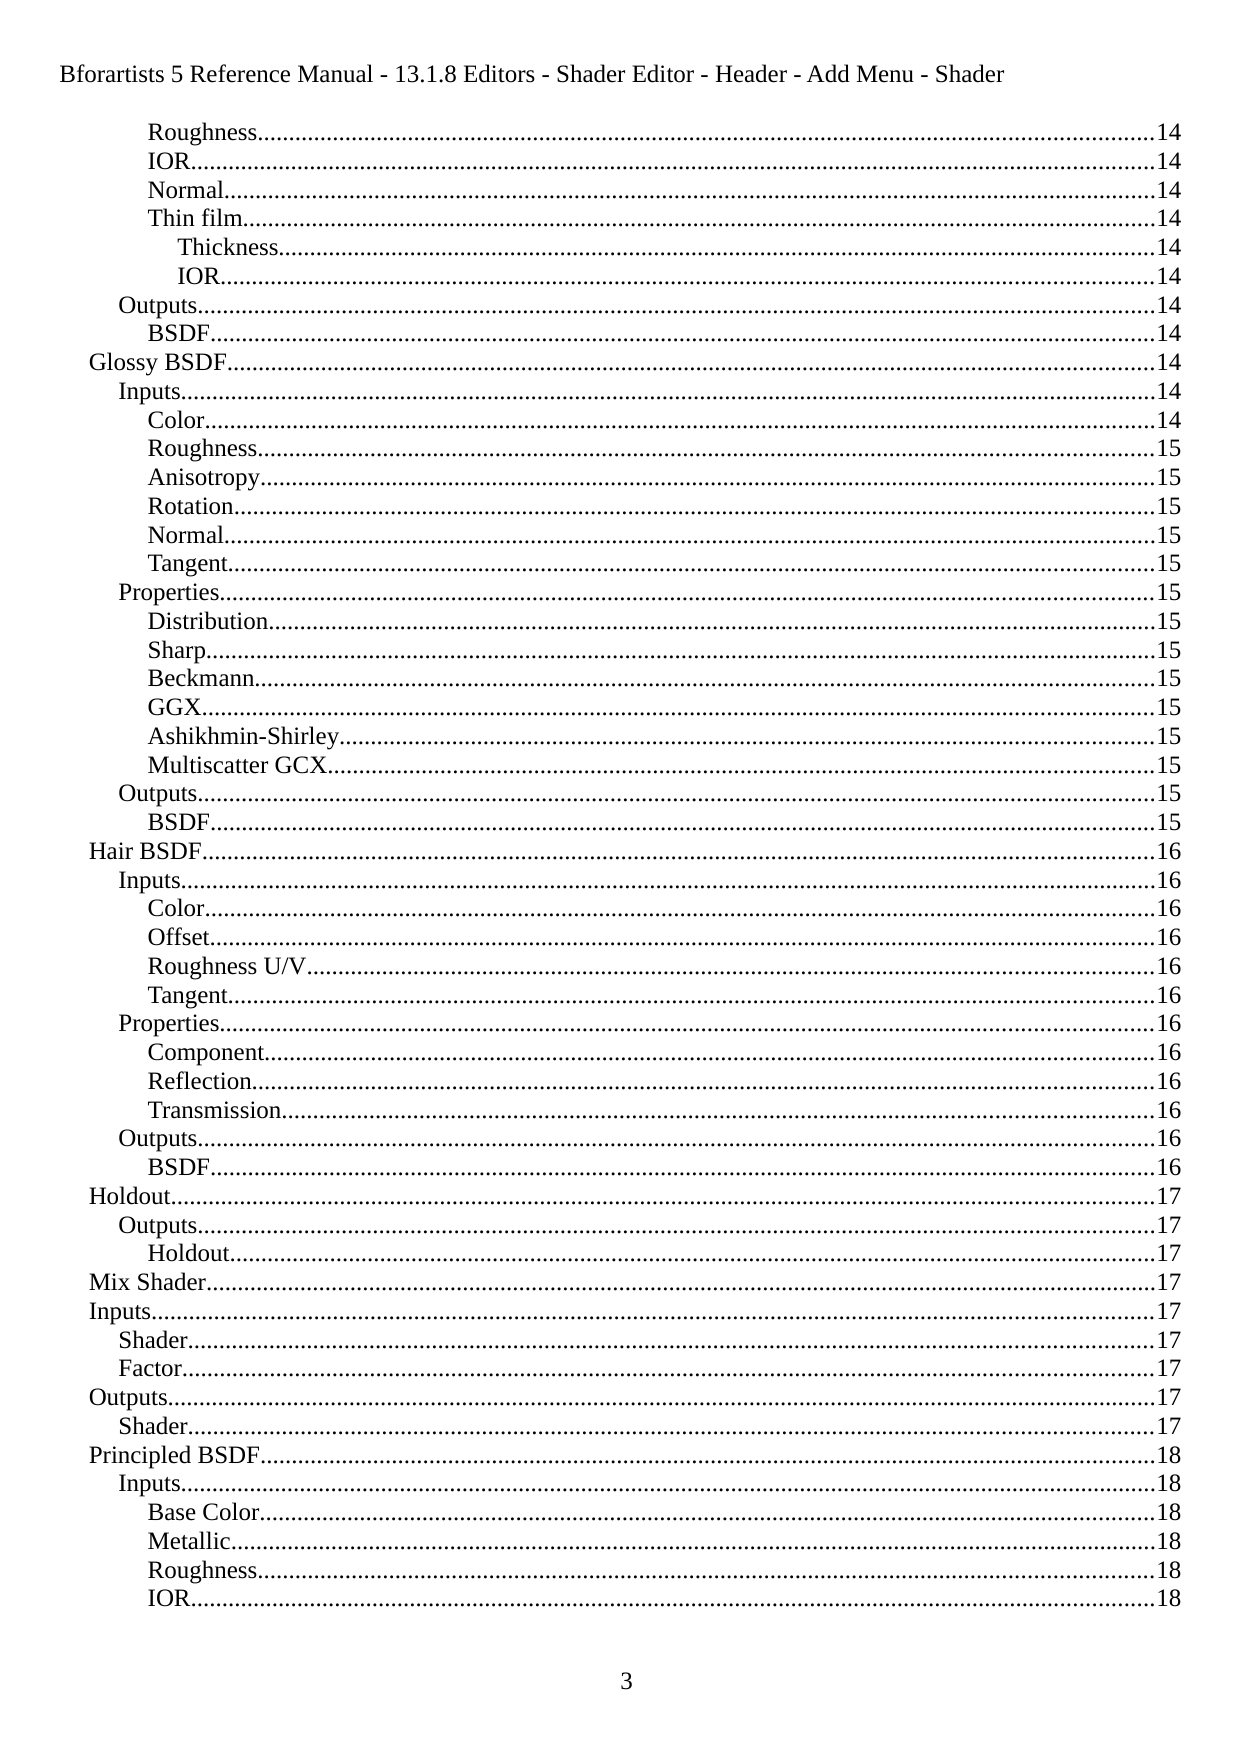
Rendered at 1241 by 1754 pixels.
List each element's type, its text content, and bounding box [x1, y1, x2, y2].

text Normal 14 [147, 175, 1181, 203]
text Color 16 [147, 893, 1181, 922]
text Factor 17 [118, 1353, 1181, 1382]
text Outputs 17 [88, 1382, 1181, 1411]
text Offset 16 [147, 922, 1181, 951]
text Shader 17 [118, 1411, 1181, 1440]
text Distribution 15 [147, 606, 1181, 635]
text IOR 14 [147, 146, 1181, 175]
text Inputs 18 [118, 1468, 1181, 1497]
text Metallic 18 [147, 1526, 1181, 1555]
text Holdout 17 [147, 1238, 1181, 1267]
text Properties 15 [118, 577, 1181, 606]
text Outputs 14 [118, 290, 1181, 318]
text Outputs 17 [118, 1210, 1181, 1238]
text Hair BSDF 16 [88, 836, 1181, 865]
text Beckmann 15 [147, 663, 1181, 692]
text Roughness U/V 16 [147, 951, 1181, 980]
text GGX 15 [147, 692, 1181, 721]
text Multiscatter GCX 15 [147, 750, 1181, 778]
text Inputs 14 [118, 376, 1181, 405]
text BSDF 14 [147, 318, 1181, 347]
text Transmission 16 [147, 1095, 1181, 1123]
text Color 14 [147, 405, 1181, 433]
text Holdout 17 [88, 1181, 1181, 1210]
text Rotation 15 [147, 491, 1181, 520]
text Tangent 15 [147, 548, 1181, 577]
text Properties 16 [118, 1008, 1181, 1037]
text BSDF 15 [147, 807, 1181, 836]
text Thin film 14 [147, 203, 1181, 232]
text Reflection 16 [147, 1066, 1181, 1095]
text Sharp 15 [147, 635, 1181, 663]
text Thickness 14 [177, 232, 1181, 261]
text Principled BSDF 18 [88, 1440, 1181, 1468]
text Inputs 16 [118, 865, 1181, 893]
text Outputs 15 [118, 778, 1181, 807]
text Mix Shader 17 [88, 1267, 1181, 1296]
text Roughness 18 [147, 1555, 1181, 1583]
text Tangent 16 [147, 980, 1181, 1008]
text Glossy BSDF 14 [88, 347, 1181, 376]
text Normal 15 [147, 520, 1181, 548]
text BSDF 16 [147, 1152, 1181, 1181]
text Anisotropy 15 [147, 462, 1181, 491]
text Outputs 16 [118, 1123, 1181, 1152]
text IOR 18 [147, 1583, 1181, 1612]
text Roughness 14 [147, 117, 1181, 146]
text Ashikhmin-Shirley 15 [147, 721, 1181, 750]
text Component 16 [147, 1037, 1181, 1066]
text IOR 14 [177, 261, 1181, 290]
text Base Color 18 [147, 1497, 1181, 1526]
text Shader 17 [118, 1325, 1181, 1353]
text Roughness 15 [147, 433, 1181, 462]
text Inputs 17 [88, 1296, 1181, 1325]
